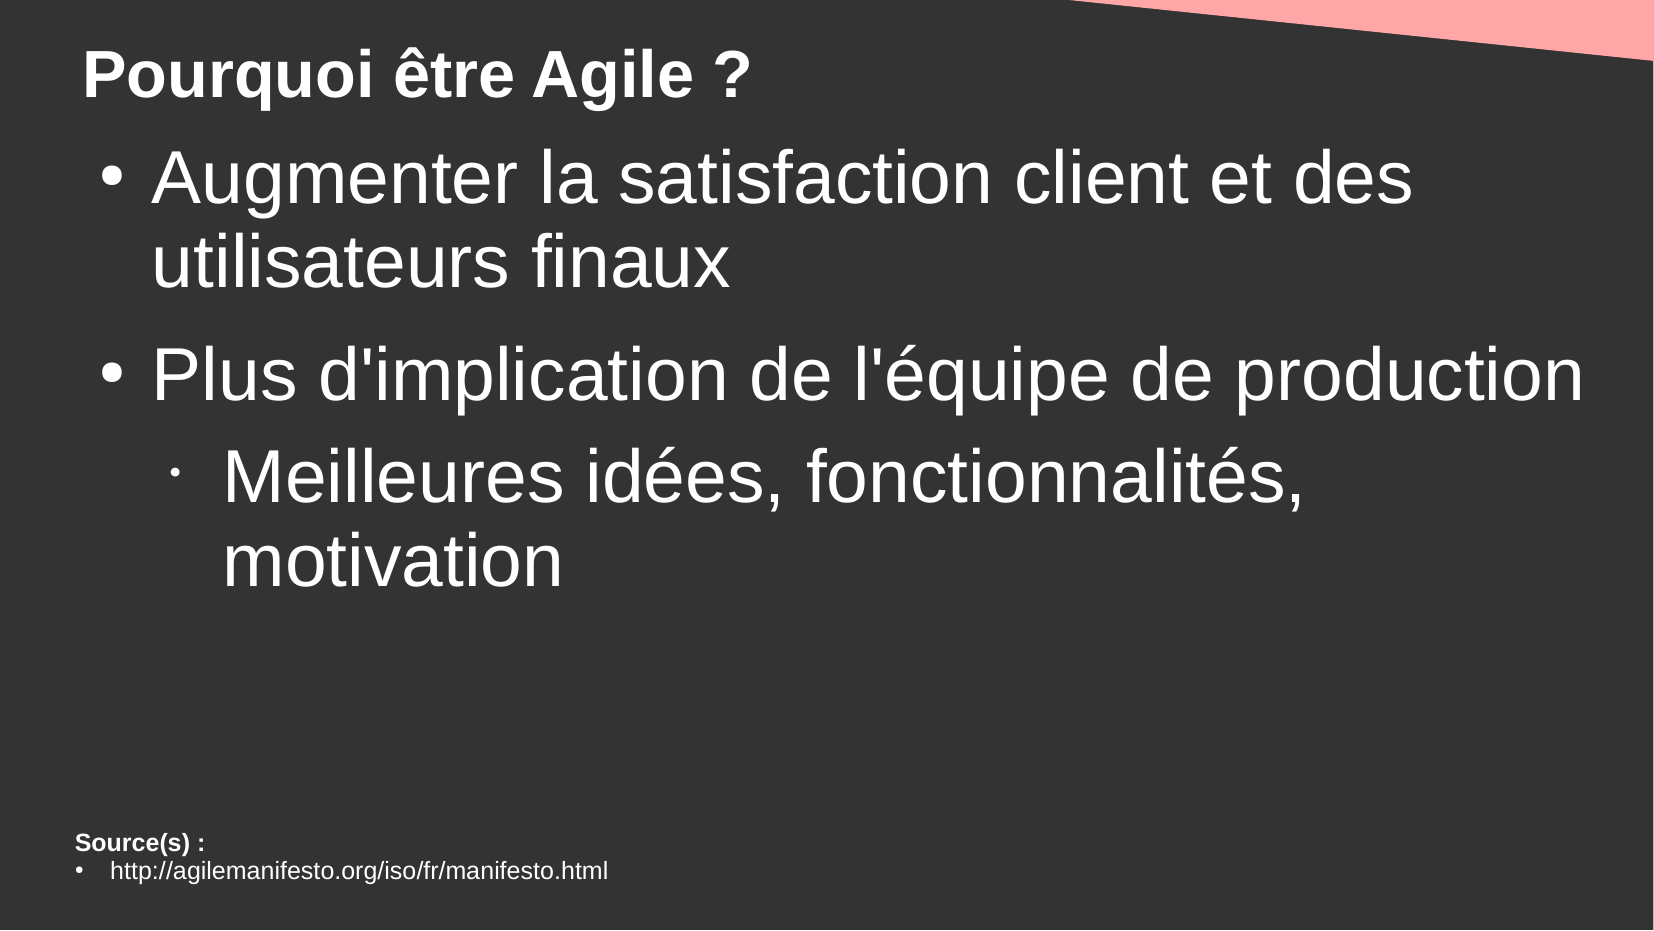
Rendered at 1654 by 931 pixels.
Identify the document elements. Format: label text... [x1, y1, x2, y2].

title Pourquoi être Agile ? [82, 37, 1571, 122]
list Augmenter la satisfaction client et des utilisateurs finaux Plus d'implication de l'équipe de production Meilleures idées, fonctionnalités, motivation [80, 135, 1620, 777]
text_box Source(s) : http://agilemanifesto.org/iso/fr/manifesto.html [59, 821, 1546, 920]
text_box [1069, 0, 1654, 61]
